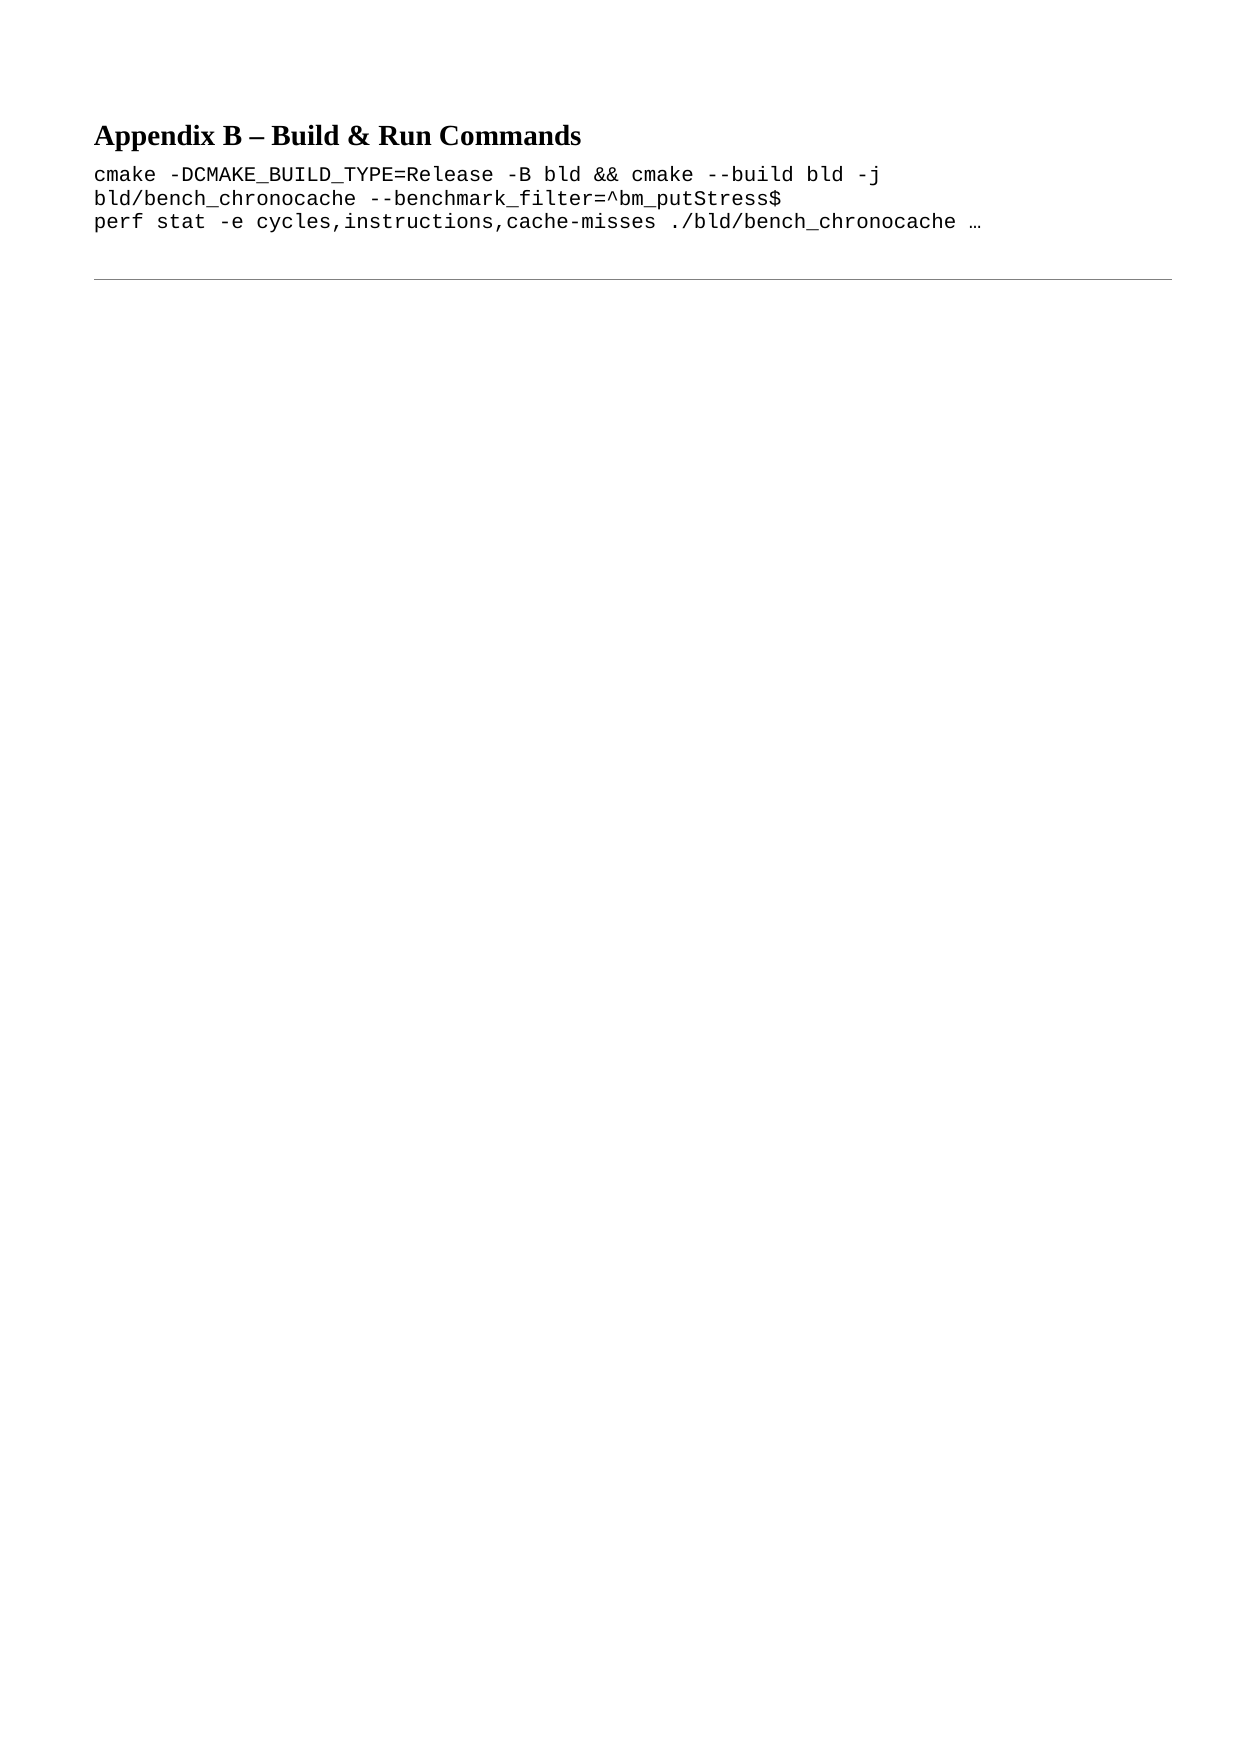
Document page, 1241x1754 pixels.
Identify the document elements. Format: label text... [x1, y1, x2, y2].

text bld/bench_chronocache --benchmark_filter=^bm_putStress$ [94, 188, 1172, 211]
text cmake -DCMAKE_BUILD_TYPE=Release -B bld && cmake --build bld -j [94, 164, 1172, 188]
subtitle Appendix B – Build & Run Commands [94, 118, 1172, 152]
text perf stat -e cycles,instructions,cache-misses ./bld/bench_chronocache … [94, 211, 1172, 235]
